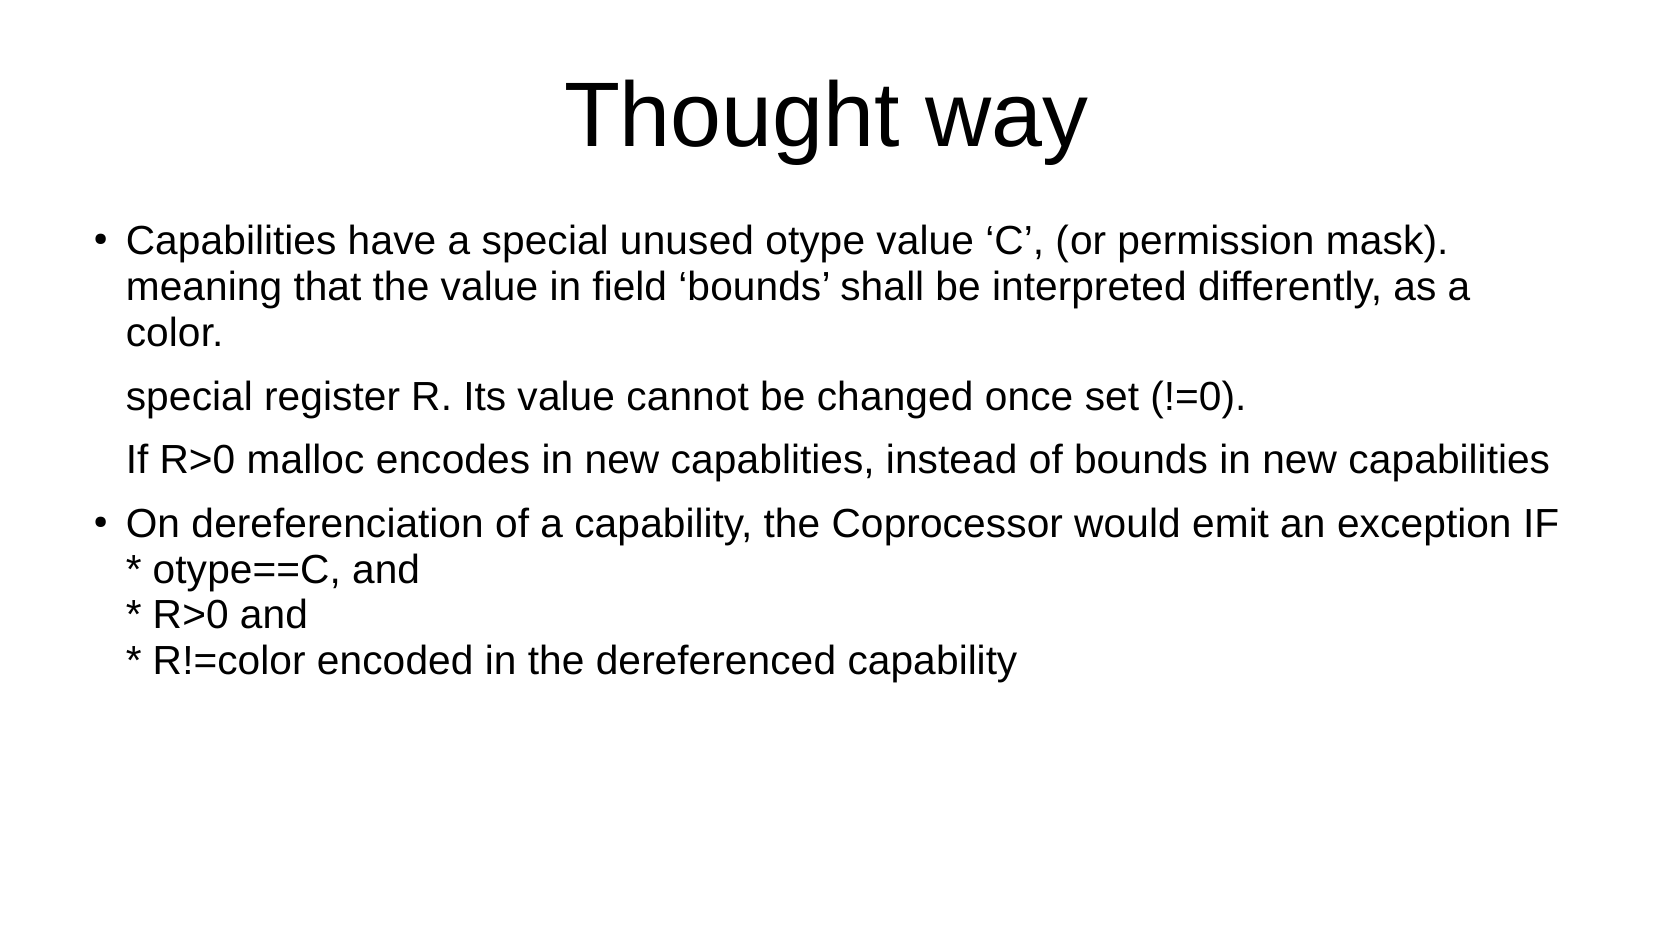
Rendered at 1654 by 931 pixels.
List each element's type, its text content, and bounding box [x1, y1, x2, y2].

list Capabilities have a special unused otype value ‘C’, (or permission mask). meaning that the value in field ‘bounds’ shall be interpreted differently, as a color. special register R. Its value cannot be changed once set (!=0). If R>0 malloc encodes in new capablities, instead of bounds in new capabilities On dereferenciation of a capability, the Coprocessor would emit an exception IF * otype==C, and * R>0 and * R!=color encoded in the dereferenced capability [82, 217, 1571, 758]
title Thought way [82, 37, 1571, 193]
